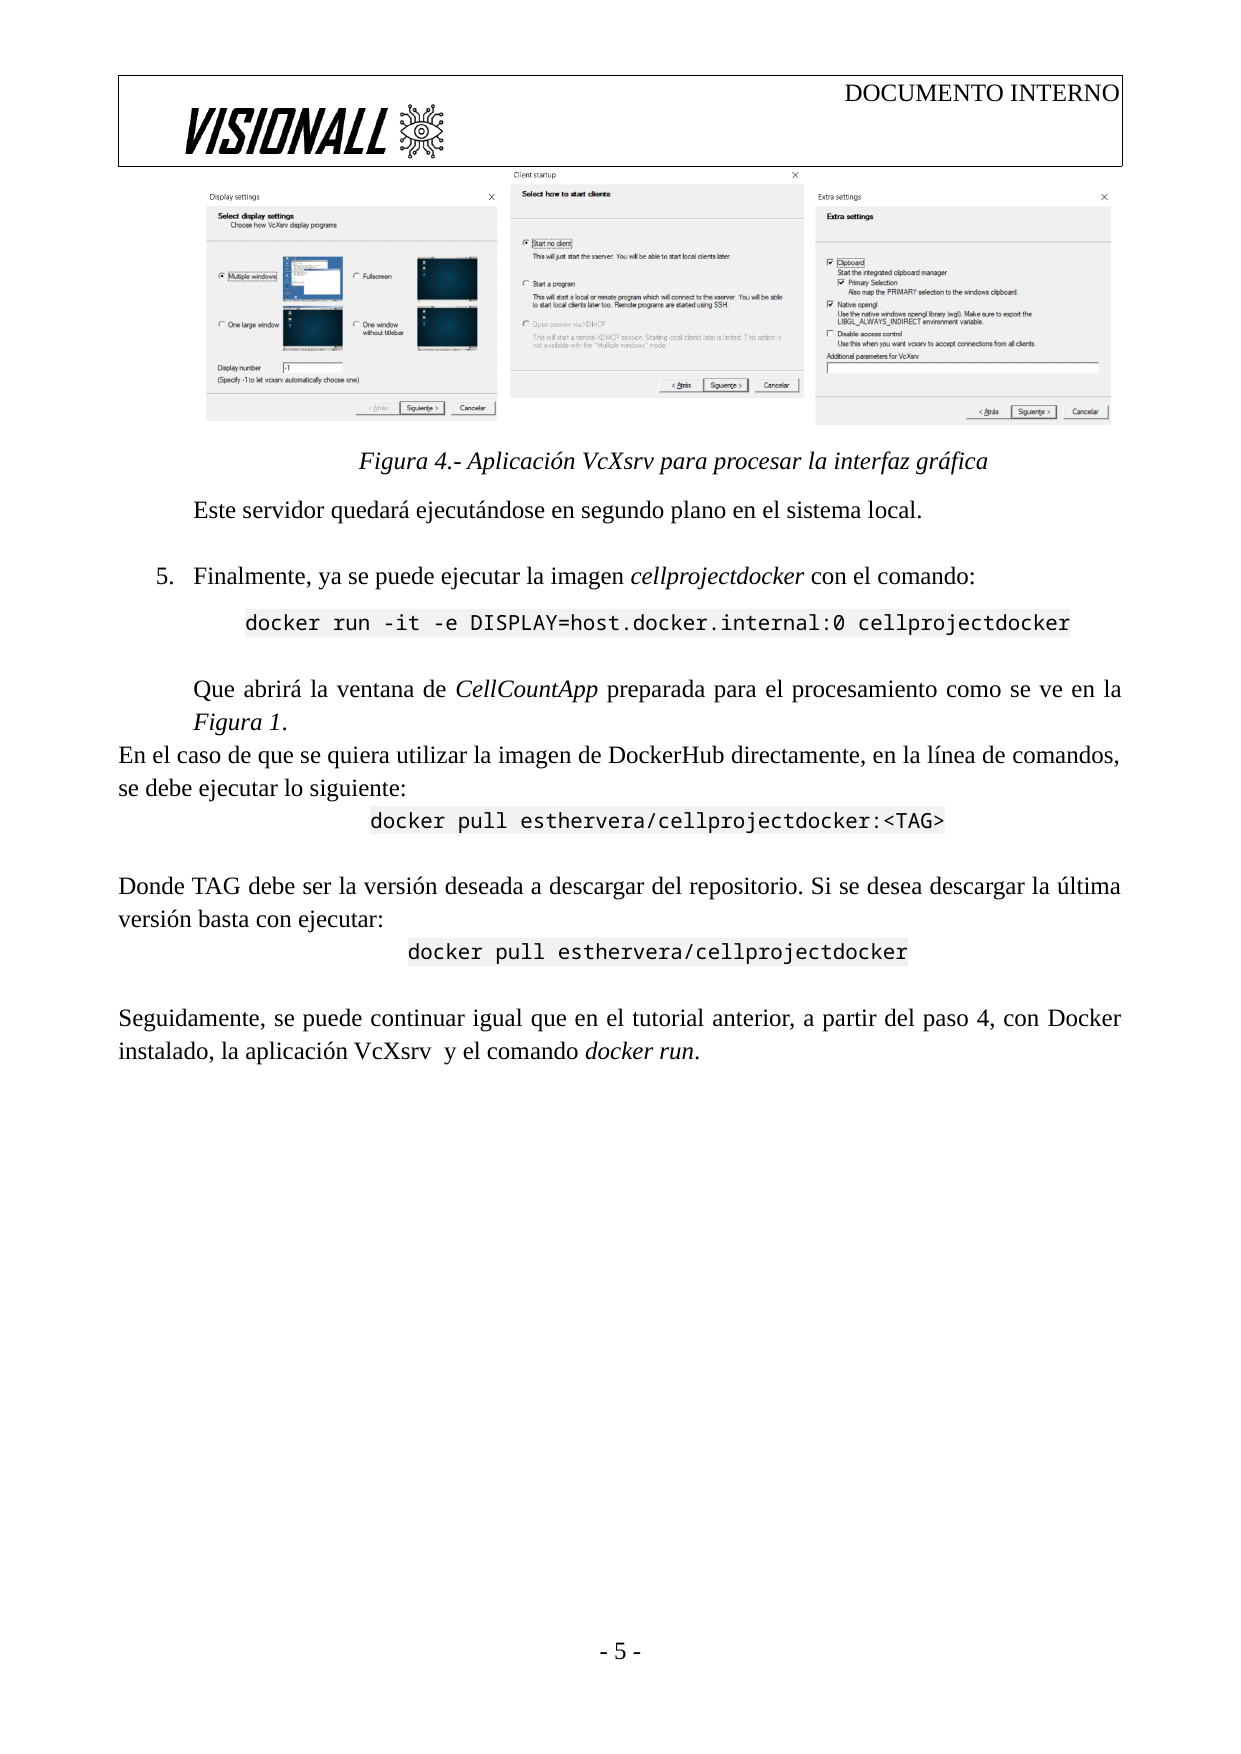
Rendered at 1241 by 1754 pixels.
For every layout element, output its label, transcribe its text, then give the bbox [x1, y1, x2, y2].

text docker run -it -e DISPLAY=host.docker.internal:0 cellprojectdocker [193, 608, 1122, 637]
text Figura 4.- Aplicación VcXsrv para procesar la interfaz gráfica [359, 446, 1027, 475]
text Donde TAG debe ser la versión deseada a descargar del repositorio. Si se desea descargar la última versión basta con ejecutar: [118, 871, 1122, 933]
text Este servidor quedará ejecutándose en segundo plano en el sistema local. [193, 495, 1122, 523]
text docker pull esthervera/cellprojectdocker:<TAG> [193, 806, 1122, 834]
text Que abrirá la ventana de CellCountApp preparada para el procesamiento como se ve en la Figura 1. [193, 674, 1122, 736]
list Finalmente, ya se puede ejecutar la imagen cellprojectdocker con el comando: [156, 561, 1122, 589]
text docker pull esthervera/cellprojectdocker [193, 937, 1122, 966]
text Seguidamente, se puede continuar igual que en el tutorial anterior, a partir del paso 4, con Docker instalado, la aplicación VcXsrv y el comando docker run. [118, 1003, 1122, 1065]
text En el caso de que se quiera utilizar la imagen de DockerHub directamente, en la línea de comandos, se debe ejecutar lo siguiente: [118, 740, 1122, 802]
